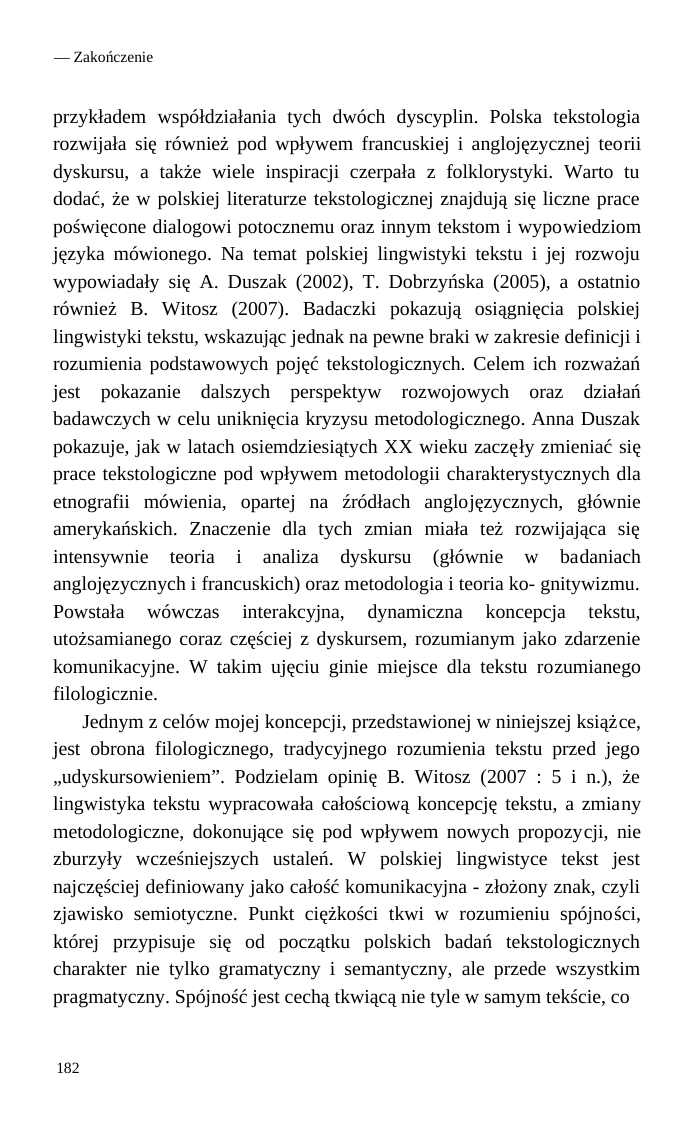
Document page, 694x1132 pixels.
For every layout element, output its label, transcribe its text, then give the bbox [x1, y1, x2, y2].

text 182 [56, 1059, 84, 1077]
text — Zakończenie [54, 48, 162, 66]
text przykładem współdziałania tych dwóch dyscyplin. Polska tekstologia rozwijała się również pod wpływem francuskiej i anglojęzycznej teo­rii dyskursu, a także wiele inspiracji czerpała z folklorystyki. Warto tu dodać, że w polskiej literaturze tekstologicznej znajdują się liczne prace poświęcone dialogowi potocznemu oraz innym tekstom i wypo­wiedziom języka mówionego. Na temat polskiej lingwistyki tekstu i jej rozwoju wypowiadały się A. Duszak (2002), T. Dobrzyńska (2005), a ostatnio również B. Witosz (2007). Badaczki pokazują osiągnięcia polskiej lingwistyki tekstu, wskazując jednak na pewne braki w za­kresie definicji i rozumienia podstawowych pojęć tekstologicznych. Celem ich rozważań jest pokazanie dalszych perspektyw rozwojowych oraz działań badawczych w celu uniknięcia kryzysu metodologicznego. Anna Duszak pokazuje, jak w latach osiemdziesiątych XX wieku zaczę­ły zmieniać się prace tekstologiczne pod wpływem metodologii cha­rakterystycznych dla etnografii mówienia, opartej na źródłach anglo­języcznych, głównie amerykańskich. Znaczenie dla tych zmian miała też rozwijająca się intensywnie teoria i analiza dyskursu (głównie w ba­daniach anglojęzycznych i francuskich) oraz metodologia i teoria ko- gnitywizmu. Powstała wówczas interakcyjna, dynamiczna koncepcja tekstu, utożsamianego coraz częściej z dyskursem, rozumianym jako zdarzenie komunikacyjne. W takim ujęciu ginie miejsce dla tekstu ro­zumianego filologicznie. [53, 105, 641, 705]
text Jednym z celów mojej koncepcji, przedstawionej w niniejszej książ­ce, jest obrona filologicznego, tradycyjnego rozumienia tekstu przed jego „udyskursowieniem”. Podzielam opinię B. Witosz (2007 : 5 i n.), że lingwistyka tekstu wypracowała całościową koncepcję tekstu, a zmia­ny metodologiczne, dokonujące się pod wpływem nowych propozy­cji, nie zburzyły wcześniejszych ustaleń. W polskiej lingwistyce tekst jest najczęściej definiowany jako całość komunikacyjna - złożony znak, czyli zjawisko semiotyczne. Punkt ciężkości tkwi w rozumieniu spójno­ści, której przypisuje się od początku polskich badań tekstologicznych charakter nie tylko gramatyczny i semantyczny, ale przede wszystkim pragmatyczny. Spójność jest cechą tkwiącą nie tyle w samym tekście, co [53, 710, 641, 1008]
